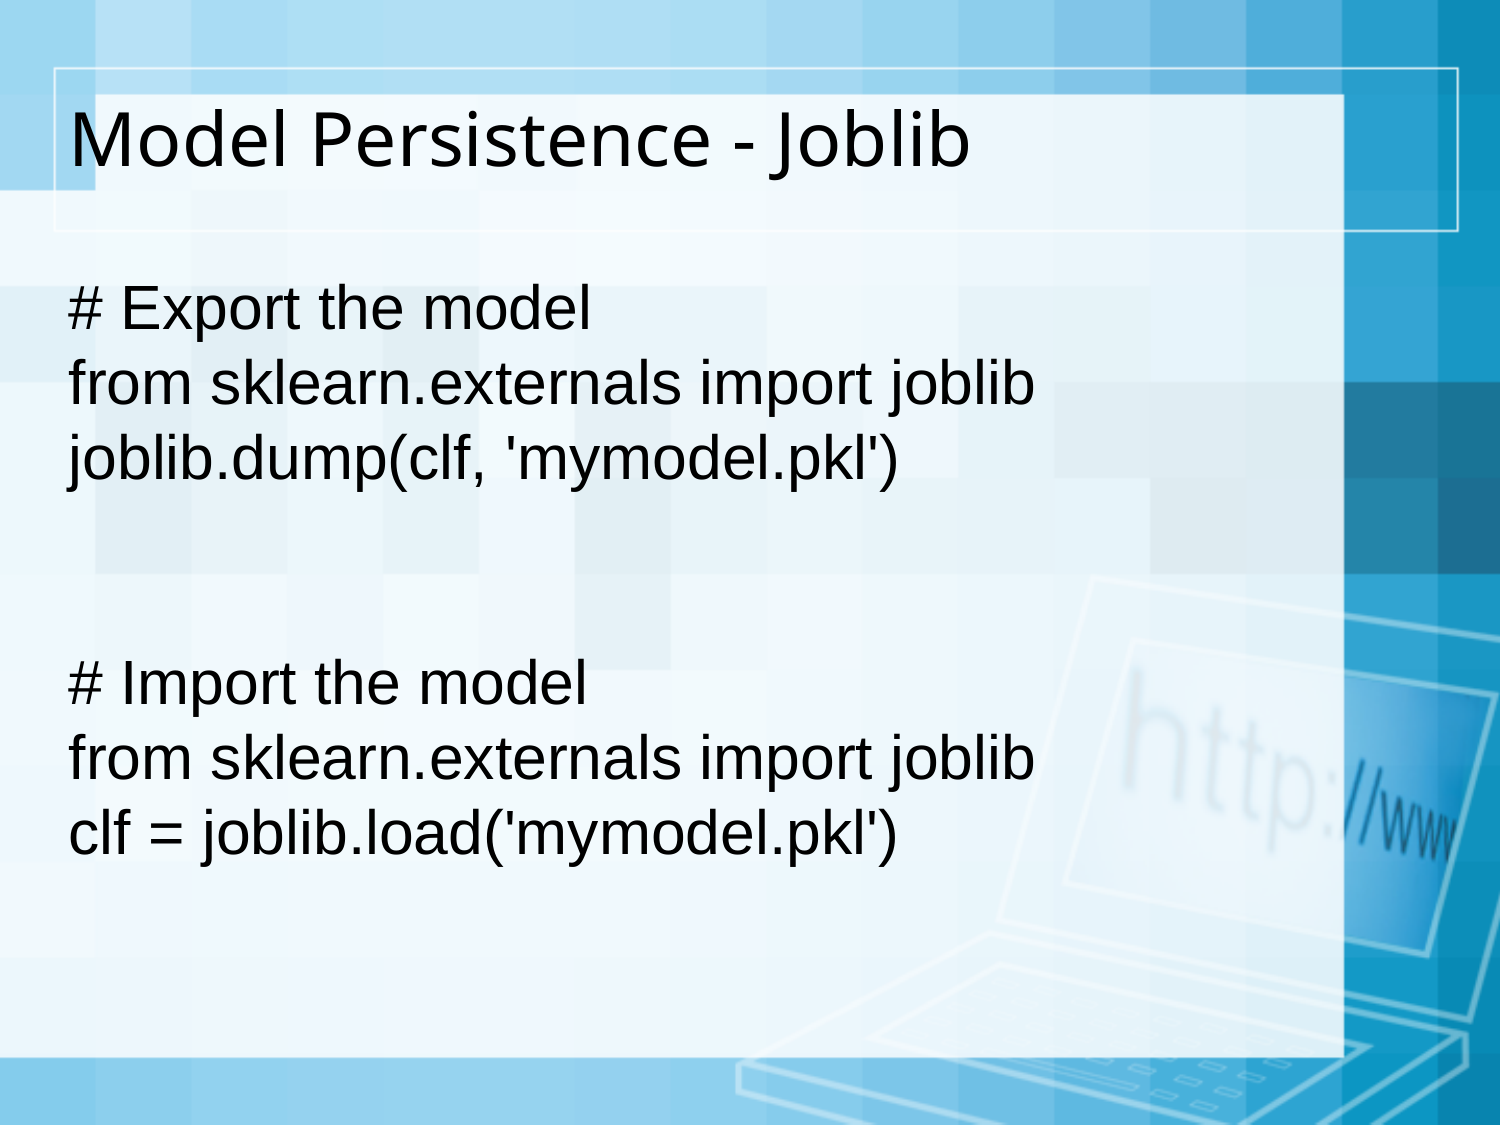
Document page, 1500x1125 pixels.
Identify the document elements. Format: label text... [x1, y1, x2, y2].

title Model Persistence - Joblib [53, 80, 1500, 193]
list # Export the model from sklearn.externals import joblib joblib.dump(clf, 'mymodel.pkl') # Import the model from sklearn.externals import joblib clf = joblib.load('mymodel.pkl') [53, 252, 1345, 1038]
picture [0, 0, 1500, 1125]
